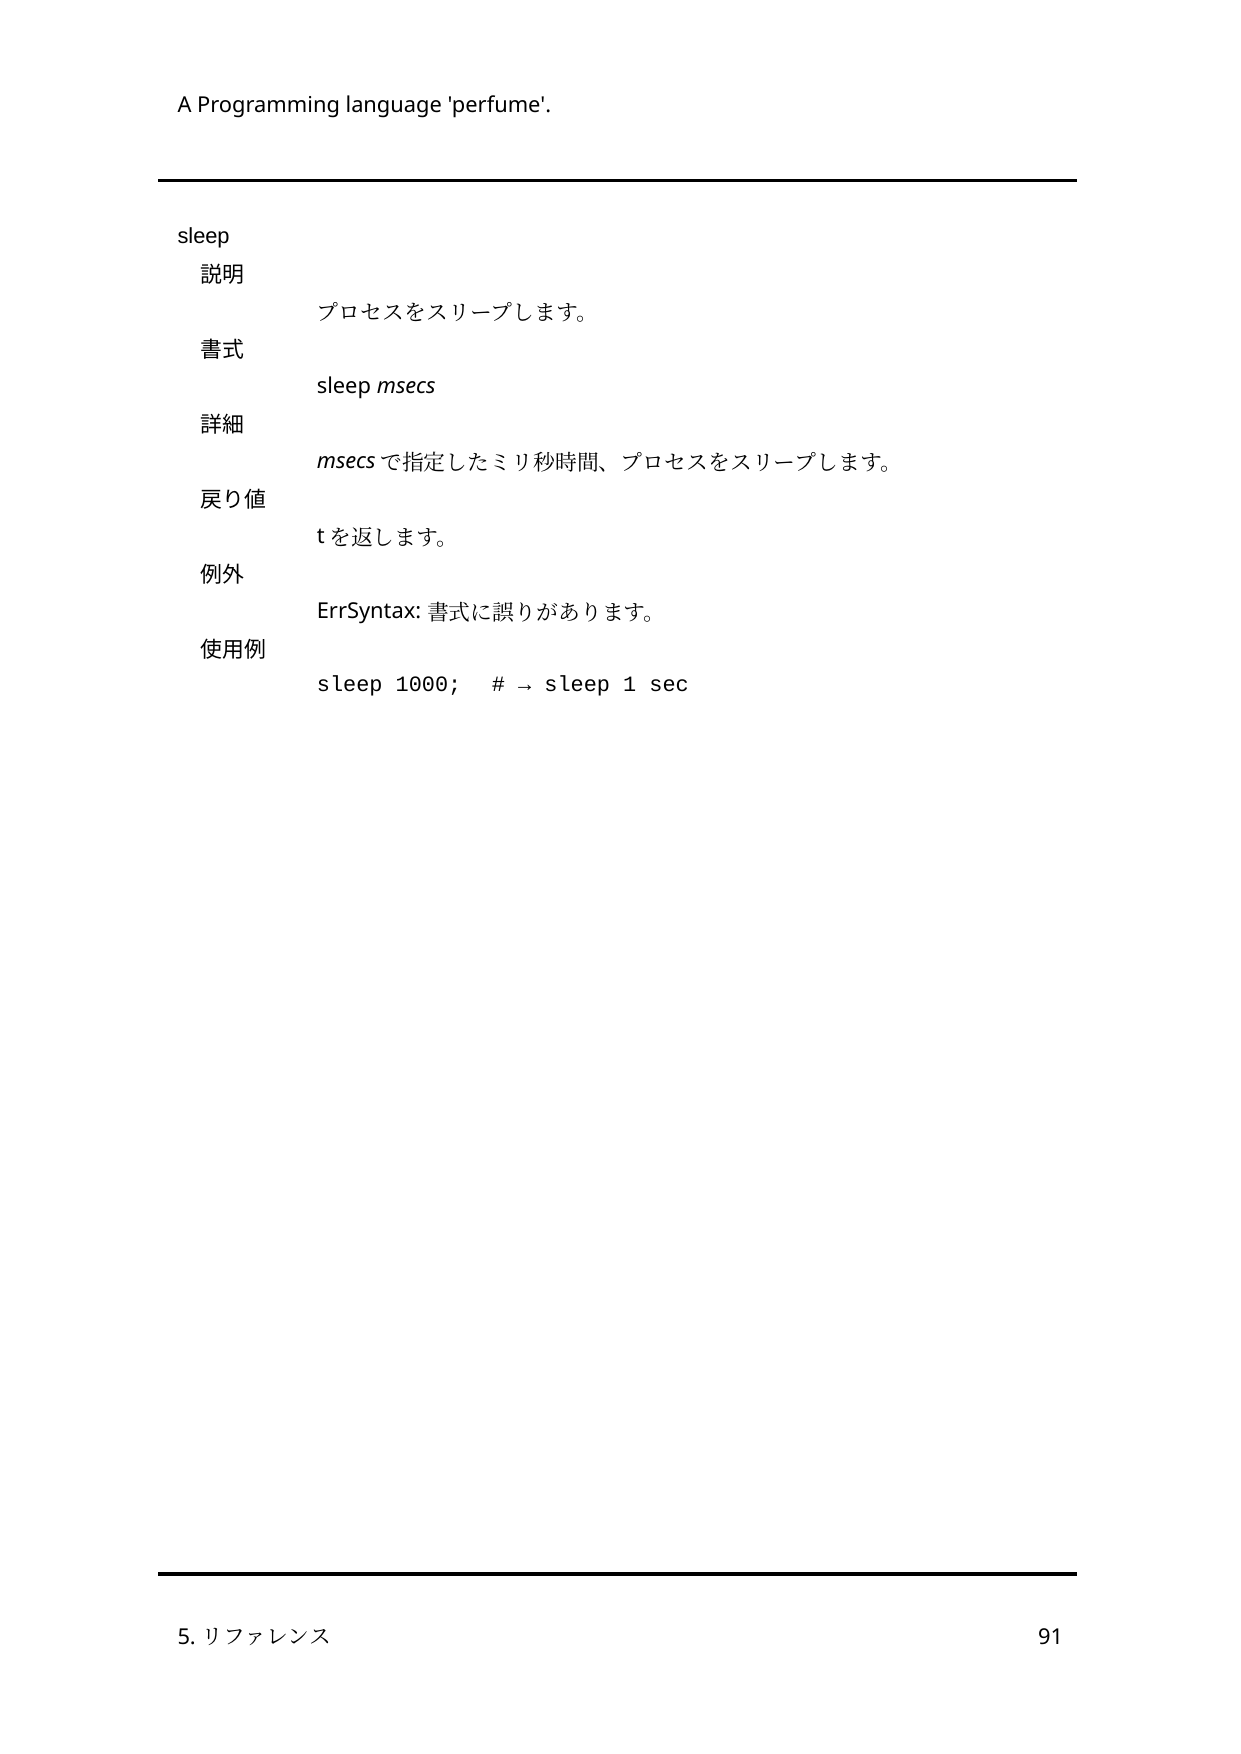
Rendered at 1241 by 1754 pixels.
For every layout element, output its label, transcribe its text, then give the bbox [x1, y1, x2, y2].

subtitle sleep [177, 217, 1063, 254]
table_cell 戻り値 [200, 479, 317, 554]
table_cell sleep 1000; # → sleep 1 sec [317, 629, 1063, 704]
table_cell msecsで指定したミリ秒時間、プロセスをスリープします。 [317, 404, 1063, 479]
table_cell 書式 [200, 329, 317, 404]
table_cell ErrSyntax: 書式に誤りがあります。 [317, 554, 1063, 629]
table_cell 詳細 [200, 404, 317, 479]
table_cell 例外 [200, 554, 317, 629]
table_cell tを返します。 [317, 479, 1063, 554]
table_header 説明 [200, 254, 317, 329]
table_cell 使用例 [200, 629, 317, 704]
table_header プロセスをスリープします。 [317, 254, 1063, 329]
table_cell sleep msecs [317, 329, 1063, 404]
